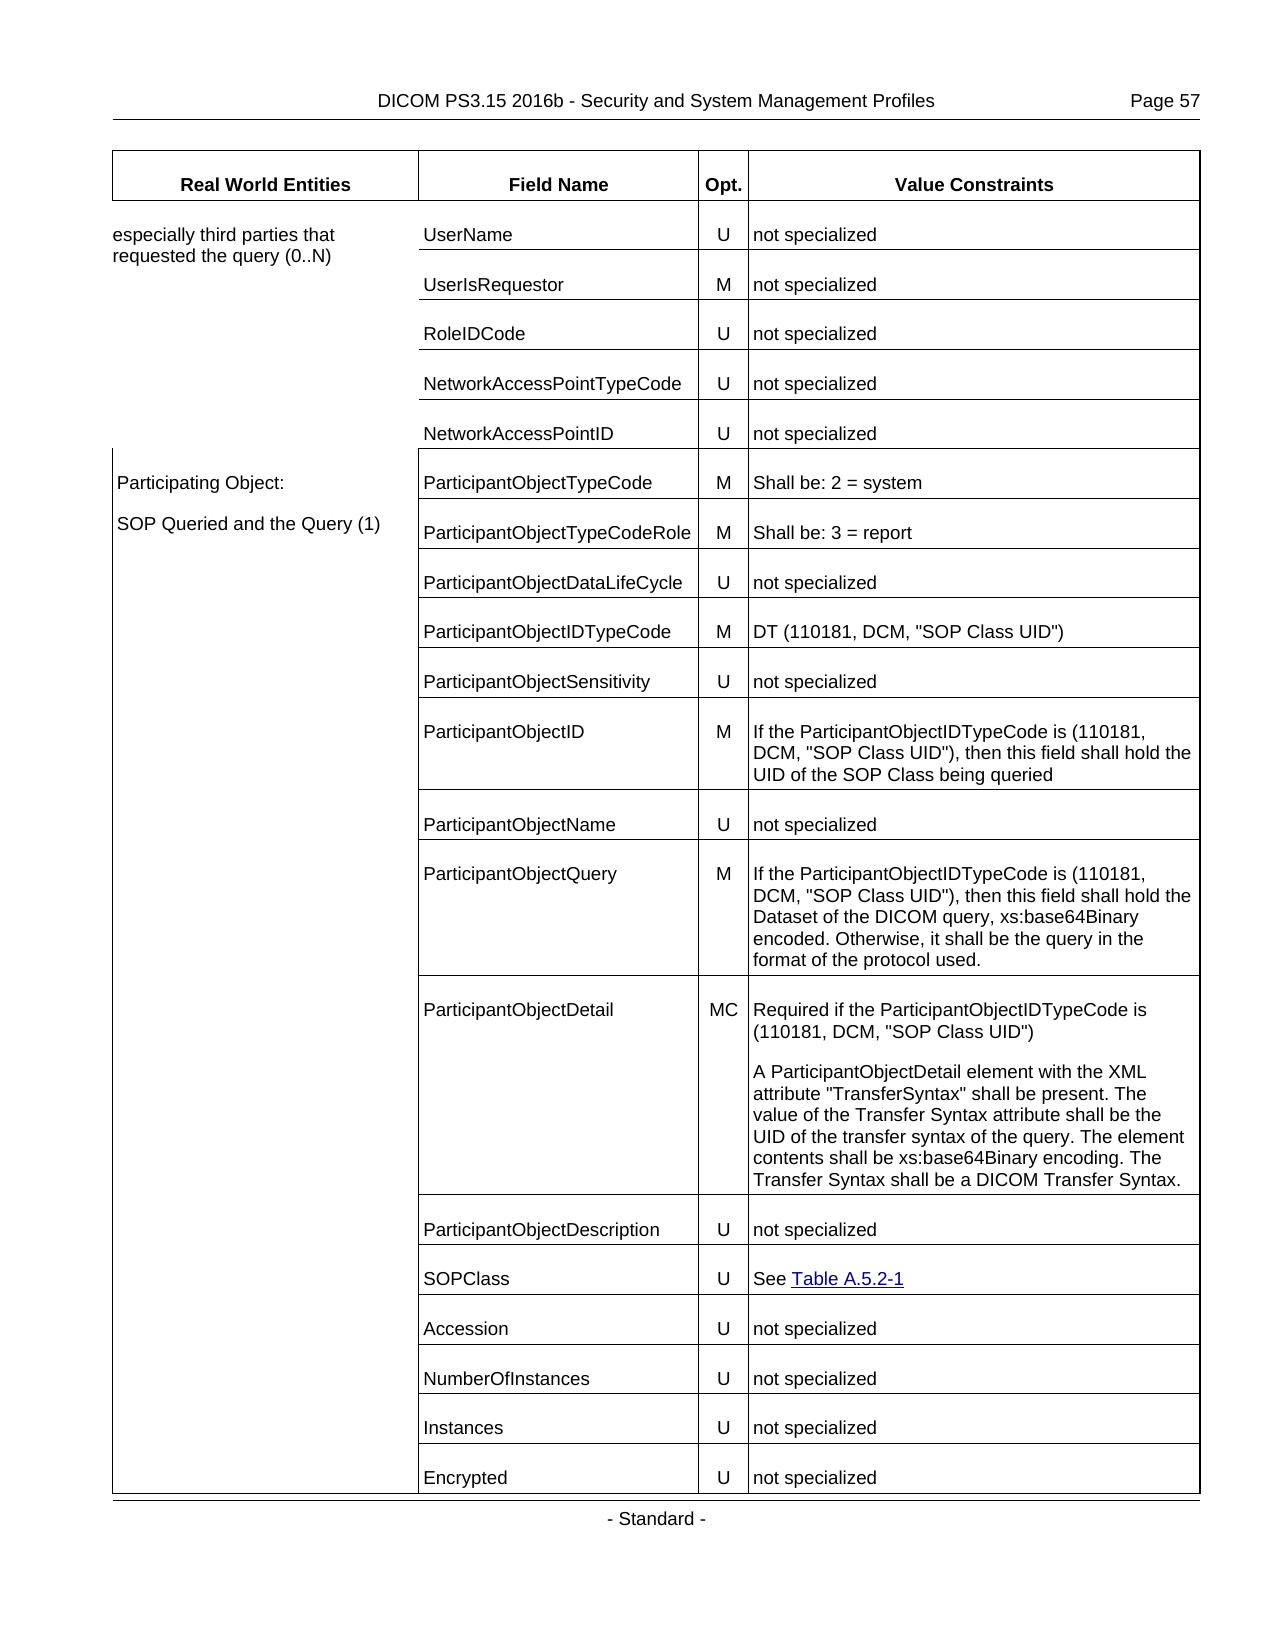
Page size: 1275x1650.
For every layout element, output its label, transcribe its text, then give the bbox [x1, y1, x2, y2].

table_cell not specialized [749, 350, 1199, 398]
table_cell U [699, 1444, 748, 1492]
table_cell Encrypted [419, 1444, 698, 1492]
table_cell See Table A.5.2-1 [749, 1245, 1199, 1294]
table_cell Participating Object: SOP Queried and the Query (1) [113, 448, 418, 1492]
table_cell not specialized [749, 1295, 1199, 1343]
table_cell U [699, 300, 748, 349]
table_header Field Name [419, 151, 698, 200]
table_cell not specialized [749, 300, 1199, 349]
table_cell not specialized [749, 400, 1199, 448]
table_cell U [699, 1245, 748, 1294]
table_cell ParticipantObjectID [419, 698, 698, 789]
table_cell not specialized [749, 1195, 1199, 1244]
table_cell not specialized [749, 549, 1199, 597]
table_cell U [699, 1295, 748, 1343]
table_cell M [699, 250, 748, 299]
table_cell ParticipantObjectDataLifeCycle [419, 549, 698, 597]
table_cell M [699, 840, 748, 975]
table_cell ParticipantObjectDetail [419, 976, 698, 1194]
table_cell ParticipantObjectTypeCodeRole [419, 499, 698, 547]
table_cell U [699, 790, 748, 839]
table_cell not specialized [749, 790, 1199, 839]
table_cell U [699, 400, 748, 448]
table_cell ParticipantObjectName [419, 790, 698, 839]
table_cell M [699, 499, 748, 547]
table_cell MC [699, 976, 748, 1194]
table_cell NetworkAccessPointID [419, 400, 698, 448]
table_cell DT (110181, DCM, "SOP Class UID") [749, 598, 1199, 647]
table_cell Accession [419, 1295, 698, 1343]
table_cell ParticipantObjectQuery [419, 840, 698, 975]
table_cell not specialized [749, 1345, 1199, 1393]
table_cell not specialized [749, 250, 1199, 299]
table_cell U [699, 1394, 748, 1443]
table_cell Instances [419, 1394, 698, 1443]
table_cell SOPClass [419, 1245, 698, 1294]
table_cell not specialized [749, 1444, 1199, 1492]
table_cell Required if the ParticipantObjectIDTypeCode is (110181, DCM, "SOP Class UID") A ParticipantObjectDetail element with the XML attribute "TransferSyntax" shall be present. The value of the Transfer Syntax attribute shall be the UID of the transfer syntax of the query. The element contents shall be xs:base64Binary encoding. The Transfer Syntax shall be a DICOM Transfer Syntax. [749, 976, 1199, 1194]
table_header Real World Entities [113, 151, 418, 200]
table_cell UserIsRequestor [419, 250, 698, 299]
table_cell U [699, 648, 748, 697]
table_cell M [699, 598, 748, 647]
table_cell NetworkAccessPointTypeCode [419, 350, 698, 398]
table_cell not specialized [749, 648, 1199, 697]
table_cell U [699, 1345, 748, 1393]
table_cell If the ParticipantObjectIDTypeCode is (110181, DCM, "SOP Class UID"), then this field shall hold the Dataset of the DICOM query, xs:base64Binary encoded. Otherwise, it shall be the query in the format of the protocol used. [749, 840, 1199, 975]
table_header Value Constraints [749, 151, 1199, 200]
table_cell RoleIDCode [419, 300, 698, 349]
table_cell M [699, 449, 748, 498]
table_cell ParticipantObjectTypeCode [419, 449, 698, 498]
table_cell not specialized [749, 201, 1199, 249]
table_cell Shall be: 2 = system [749, 449, 1199, 498]
table_cell UserName [419, 201, 698, 249]
table_cell not specialized [749, 1394, 1199, 1443]
table_cell NumberOfInstances [419, 1345, 698, 1393]
table_cell Shall be: 3 = report [749, 499, 1199, 547]
table_cell U [699, 350, 748, 398]
table_cell ParticipantObjectIDTypeCode [419, 598, 698, 647]
table_cell If the ParticipantObjectIDTypeCode is (110181, DCM, "SOP Class UID"), then this field shall hold the UID of the SOP Class being queried [749, 698, 1199, 789]
table_cell ParticipantObjectDescription [419, 1195, 698, 1244]
table_cell U [699, 549, 748, 597]
table_cell U [699, 1195, 748, 1244]
table_cell U [699, 201, 748, 249]
table_cell ParticipantObjectSensitivity [419, 648, 698, 697]
table_header Opt. [699, 151, 748, 200]
table_cell M [699, 698, 748, 789]
